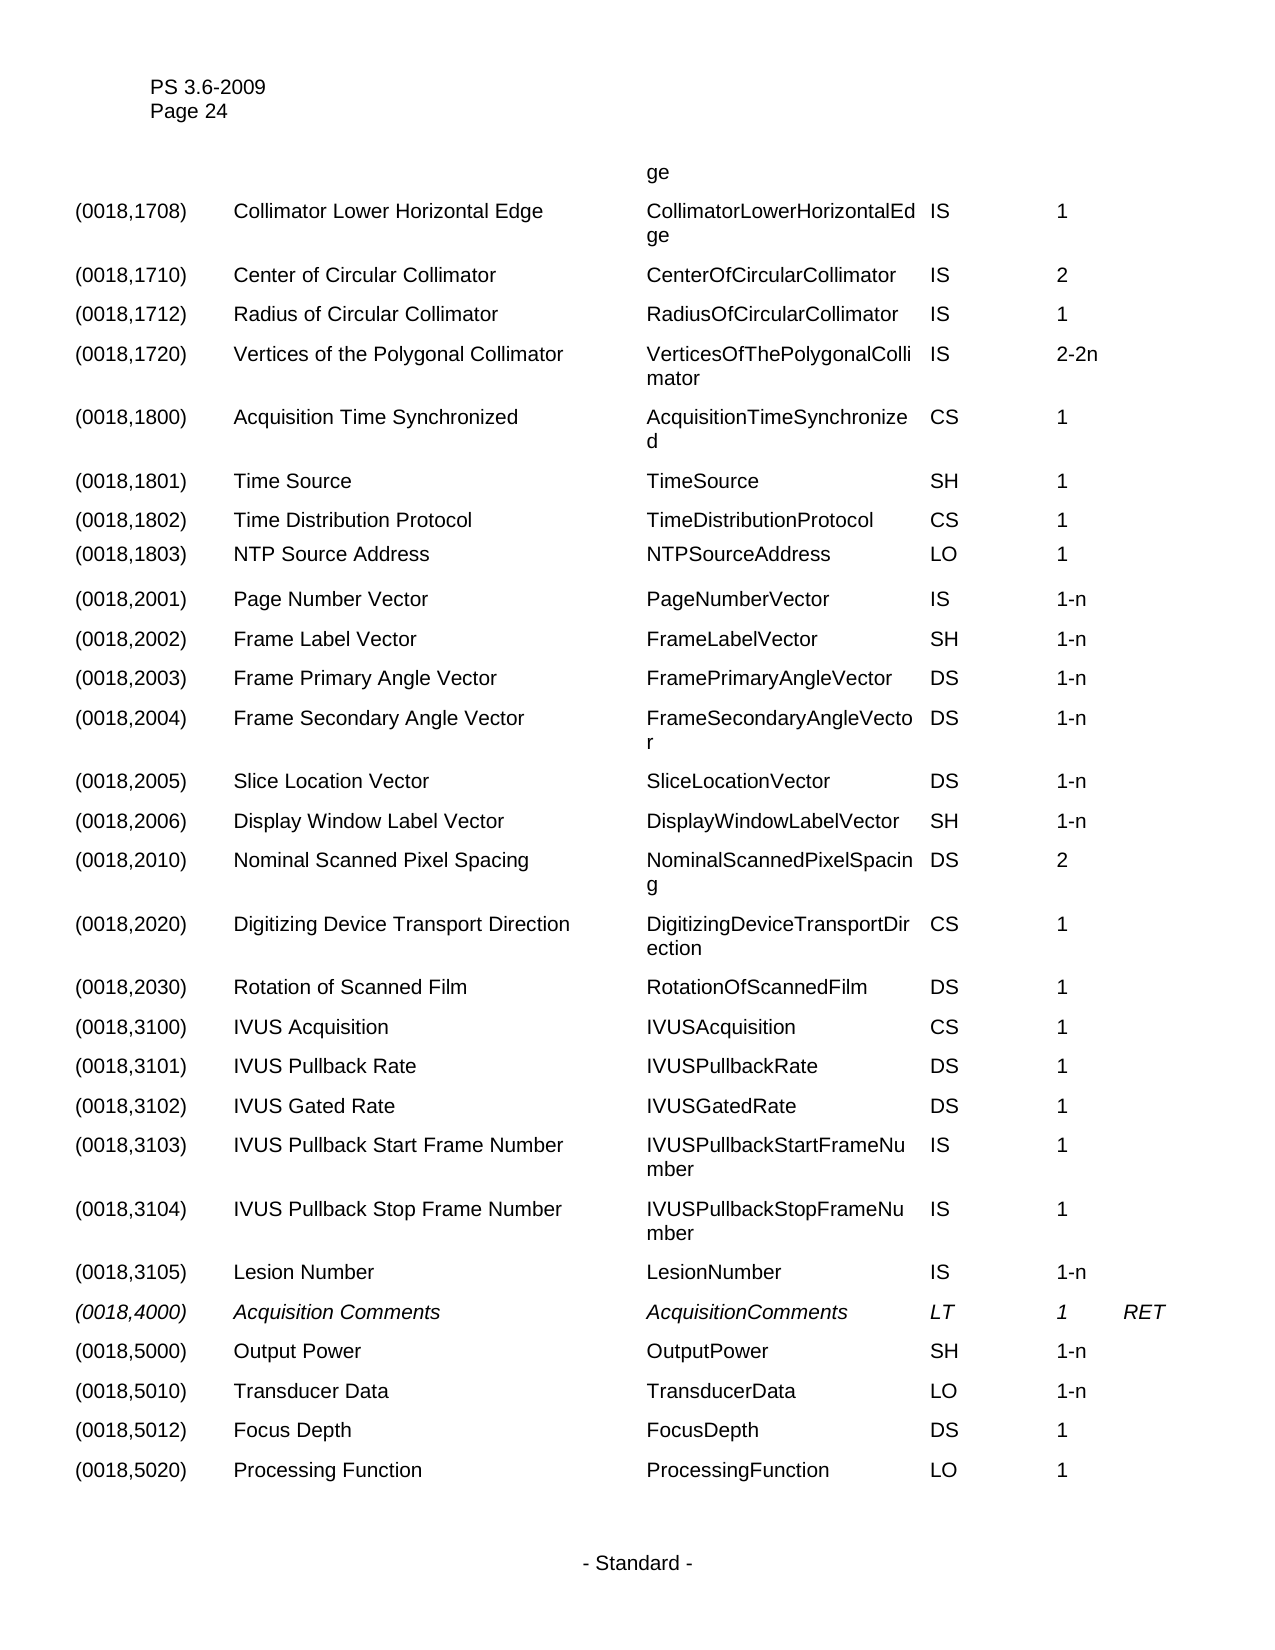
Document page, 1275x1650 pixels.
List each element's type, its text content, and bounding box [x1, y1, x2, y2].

table_cell CenterOfCircularCollimator [639, 253, 923, 292]
table_cell (0018,3105) [68, 1251, 226, 1290]
table_cell 1 [1049, 1084, 1116, 1123]
table_cell [1116, 190, 1211, 253]
table_cell 1-n [1049, 578, 1116, 617]
table_cell [1116, 253, 1211, 292]
table_cell [226, 150, 639, 189]
table_cell IVUSPullbackRate [639, 1045, 923, 1084]
table_cell LO [923, 1369, 1049, 1408]
table_cell Frame Secondary Angle Vector [226, 696, 639, 759]
table_cell 1 [1049, 190, 1116, 253]
table_cell (0018,5000) [68, 1330, 226, 1369]
table_cell TransducerData [639, 1369, 923, 1408]
table_cell 1-n [1049, 696, 1116, 759]
table_cell TimeSource [639, 459, 923, 498]
table_cell Transducer Data [226, 1369, 639, 1408]
table_cell NTP Source Address [226, 538, 639, 577]
table_cell 1 [1049, 1290, 1116, 1329]
table_cell DS [923, 839, 1049, 902]
table_cell Digitizing Device Transport Direction [226, 902, 639, 966]
table_cell [1116, 578, 1211, 617]
table_cell Time Source [226, 459, 639, 498]
table_cell [1116, 1045, 1211, 1084]
table_cell CS [923, 1005, 1049, 1044]
table_cell (0018,5010) [68, 1369, 226, 1408]
table_cell AcquisitionComments [639, 1290, 923, 1329]
table_cell IVUSGatedRate [639, 1084, 923, 1123]
table_cell FrameSecondaryAngleVector [639, 696, 923, 759]
table_cell FrameLabelVector [639, 617, 923, 656]
table_cell (0018,2002) [68, 617, 226, 656]
table_cell LT [923, 1290, 1049, 1329]
table_cell SliceLocationVector [639, 760, 923, 799]
table_cell (0018,4000) [68, 1290, 226, 1329]
table_cell [1116, 656, 1211, 696]
table_cell [1116, 839, 1211, 902]
table_cell IVUSPullbackStopFrameNumber [639, 1187, 923, 1251]
table_cell LO [923, 538, 1049, 577]
table_cell 1 [1049, 966, 1116, 1005]
table_cell [1116, 1251, 1211, 1290]
table_cell 1-n [1049, 799, 1116, 838]
table_cell 1-n [1049, 1251, 1116, 1290]
table_cell 1 [1049, 1045, 1116, 1084]
table_cell CS [923, 902, 1049, 966]
table_cell [1116, 459, 1211, 498]
table_cell IS [923, 578, 1049, 617]
table_cell DS [923, 696, 1049, 759]
table_cell (0018,1803) [68, 538, 226, 577]
table_cell [68, 150, 226, 189]
table_cell RotationOfScannedFilm [639, 966, 923, 1005]
table_cell Acquisition Comments [226, 1290, 639, 1329]
table_cell [1116, 966, 1211, 1005]
table_cell AcquisitionTimeSynchronized [639, 396, 923, 459]
table_cell (0018,1801) [68, 459, 226, 498]
table_cell [1116, 1409, 1211, 1448]
table_cell Rotation of Scanned Film [226, 966, 639, 1005]
table_cell (0018,3102) [68, 1084, 226, 1123]
table_cell 2 [1049, 839, 1116, 902]
table_cell Slice Location Vector [226, 760, 639, 799]
table_cell 2-2n [1049, 332, 1116, 396]
table_cell (0018,2003) [68, 656, 226, 696]
table_cell IVUS Pullback Stop Frame Number [226, 1187, 639, 1251]
table_cell [1116, 902, 1211, 966]
table_cell Focus Depth [226, 1409, 639, 1448]
table_cell Time Distribution Protocol [226, 499, 639, 538]
table_cell OutputPower [639, 1330, 923, 1369]
table_cell 1-n [1049, 1330, 1116, 1369]
table_cell 2 [1049, 253, 1116, 292]
table_cell Output Power [226, 1330, 639, 1369]
table_cell (0018,2005) [68, 760, 226, 799]
table_cell 1-n [1049, 760, 1116, 799]
table_cell (0018,1802) [68, 499, 226, 538]
table_cell 1 [1049, 902, 1116, 966]
table_cell [1116, 538, 1211, 577]
table_cell Acquisition Time Synchronized [226, 396, 639, 459]
table_cell RadiusOfCircularCollimator [639, 293, 923, 332]
table_cell 1-n [1049, 1369, 1116, 1408]
table_cell CS [923, 396, 1049, 459]
table_cell IS [923, 1187, 1049, 1251]
table_cell ge [639, 150, 923, 189]
table_cell NTPSourceAddress [639, 538, 923, 577]
table_cell 1 [1049, 499, 1116, 538]
table_cell (0018,2006) [68, 799, 226, 838]
table_cell ProcessingFunction [639, 1448, 923, 1487]
table_cell FocusDepth [639, 1409, 923, 1448]
table_cell [1116, 760, 1211, 799]
table_cell DisplayWindowLabelVector [639, 799, 923, 838]
table_cell [1116, 1448, 1211, 1487]
table_cell 1 [1049, 1187, 1116, 1251]
table_cell IVUSAcquisition [639, 1005, 923, 1044]
table_cell Radius of Circular Collimator [226, 293, 639, 332]
table_cell Display Window Label Vector [226, 799, 639, 838]
table_cell [1116, 617, 1211, 656]
table_cell IS [923, 190, 1049, 253]
table_cell (0018,3103) [68, 1124, 226, 1187]
table_cell SH [923, 459, 1049, 498]
table_cell IS [923, 332, 1049, 396]
table_cell 1 [1049, 459, 1116, 498]
table_cell (0018,1710) [68, 253, 226, 292]
table_cell (0018,2020) [68, 902, 226, 966]
table_cell 1 [1049, 538, 1116, 577]
table_cell 1 [1049, 1448, 1116, 1487]
table_cell [1116, 396, 1211, 459]
table_cell Frame Primary Angle Vector [226, 656, 639, 696]
table_cell [1116, 799, 1211, 838]
table_cell [1116, 150, 1211, 189]
table_cell Nominal Scanned Pixel Spacing [226, 839, 639, 902]
table_cell 1-n [1049, 617, 1116, 656]
table_cell IS [923, 1251, 1049, 1290]
table_cell (0018,2030) [68, 966, 226, 1005]
table_cell IS [923, 293, 1049, 332]
table_cell [1116, 1005, 1211, 1044]
table_cell 1 [1049, 293, 1116, 332]
table_cell [1116, 1084, 1211, 1123]
table_cell Lesion Number [226, 1251, 639, 1290]
table_cell CollimatorLowerHorizontalEdge [639, 190, 923, 253]
table_cell [1049, 150, 1116, 189]
table_cell SH [923, 799, 1049, 838]
table_cell SH [923, 1330, 1049, 1369]
table_cell IS [923, 1124, 1049, 1187]
table_cell Collimator Lower Horizontal Edge [226, 190, 639, 253]
table_cell 1 [1049, 1409, 1116, 1448]
table_cell NominalScannedPixelSpacing [639, 839, 923, 902]
table_cell (0018,3101) [68, 1045, 226, 1084]
table_cell PageNumberVector [639, 578, 923, 617]
table_cell [1116, 1330, 1211, 1369]
table_cell (0018,1800) [68, 396, 226, 459]
table_cell [923, 150, 1049, 189]
table_cell Center of Circular Collimator [226, 253, 639, 292]
table_cell (0018,2010) [68, 839, 226, 902]
table_cell DS [923, 1409, 1049, 1448]
table_cell [1116, 293, 1211, 332]
table_cell (0018,2004) [68, 696, 226, 759]
table_cell DS [923, 966, 1049, 1005]
table_cell CS [923, 499, 1049, 538]
table_cell (0018,2001) [68, 578, 226, 617]
table_cell (0018,1720) [68, 332, 226, 396]
table_cell VerticesOfThePolygonalCollimator [639, 332, 923, 396]
table_cell 1-n [1049, 656, 1116, 696]
table_cell IVUS Pullback Rate [226, 1045, 639, 1084]
table_cell [1116, 499, 1211, 538]
table_cell [1116, 1124, 1211, 1187]
table_cell (0018,3100) [68, 1005, 226, 1044]
table_cell [1116, 1369, 1211, 1408]
table_cell [1116, 696, 1211, 759]
table_cell IS [923, 253, 1049, 292]
table_cell TimeDistributionProtocol [639, 499, 923, 538]
table_cell 1 [1049, 396, 1116, 459]
table_cell 1 [1049, 1124, 1116, 1187]
table_cell Processing Function [226, 1448, 639, 1487]
table_cell [1116, 332, 1211, 396]
table_cell Vertices of the Polygonal Collimator [226, 332, 639, 396]
table_cell IVUS Pullback Start Frame Number [226, 1124, 639, 1187]
table_cell (0018,5020) [68, 1448, 226, 1487]
table_cell Page Number Vector [226, 578, 639, 617]
table_cell DS [923, 1084, 1049, 1123]
table_cell [1116, 1187, 1211, 1251]
table_cell SH [923, 617, 1049, 656]
table_cell (0018,1708) [68, 190, 226, 253]
table_cell DS [923, 760, 1049, 799]
table_cell (0018,5012) [68, 1409, 226, 1448]
table_cell DigitizingDeviceTransportDirection [639, 902, 923, 966]
table_cell FramePrimaryAngleVector [639, 656, 923, 696]
table_cell IVUS Acquisition [226, 1005, 639, 1044]
table_cell IVUSPullbackStartFrameNumber [639, 1124, 923, 1187]
table_cell DS [923, 656, 1049, 696]
table_cell LO [923, 1448, 1049, 1487]
table_cell (0018,1712) [68, 293, 226, 332]
table_cell LesionNumber [639, 1251, 923, 1290]
table_cell 1 [1049, 1005, 1116, 1044]
table_cell (0018,3104) [68, 1187, 226, 1251]
table_cell IVUS Gated Rate [226, 1084, 639, 1123]
table_cell DS [923, 1045, 1049, 1084]
table_cell Frame Label Vector [226, 617, 639, 656]
table_cell RET [1116, 1290, 1211, 1329]
